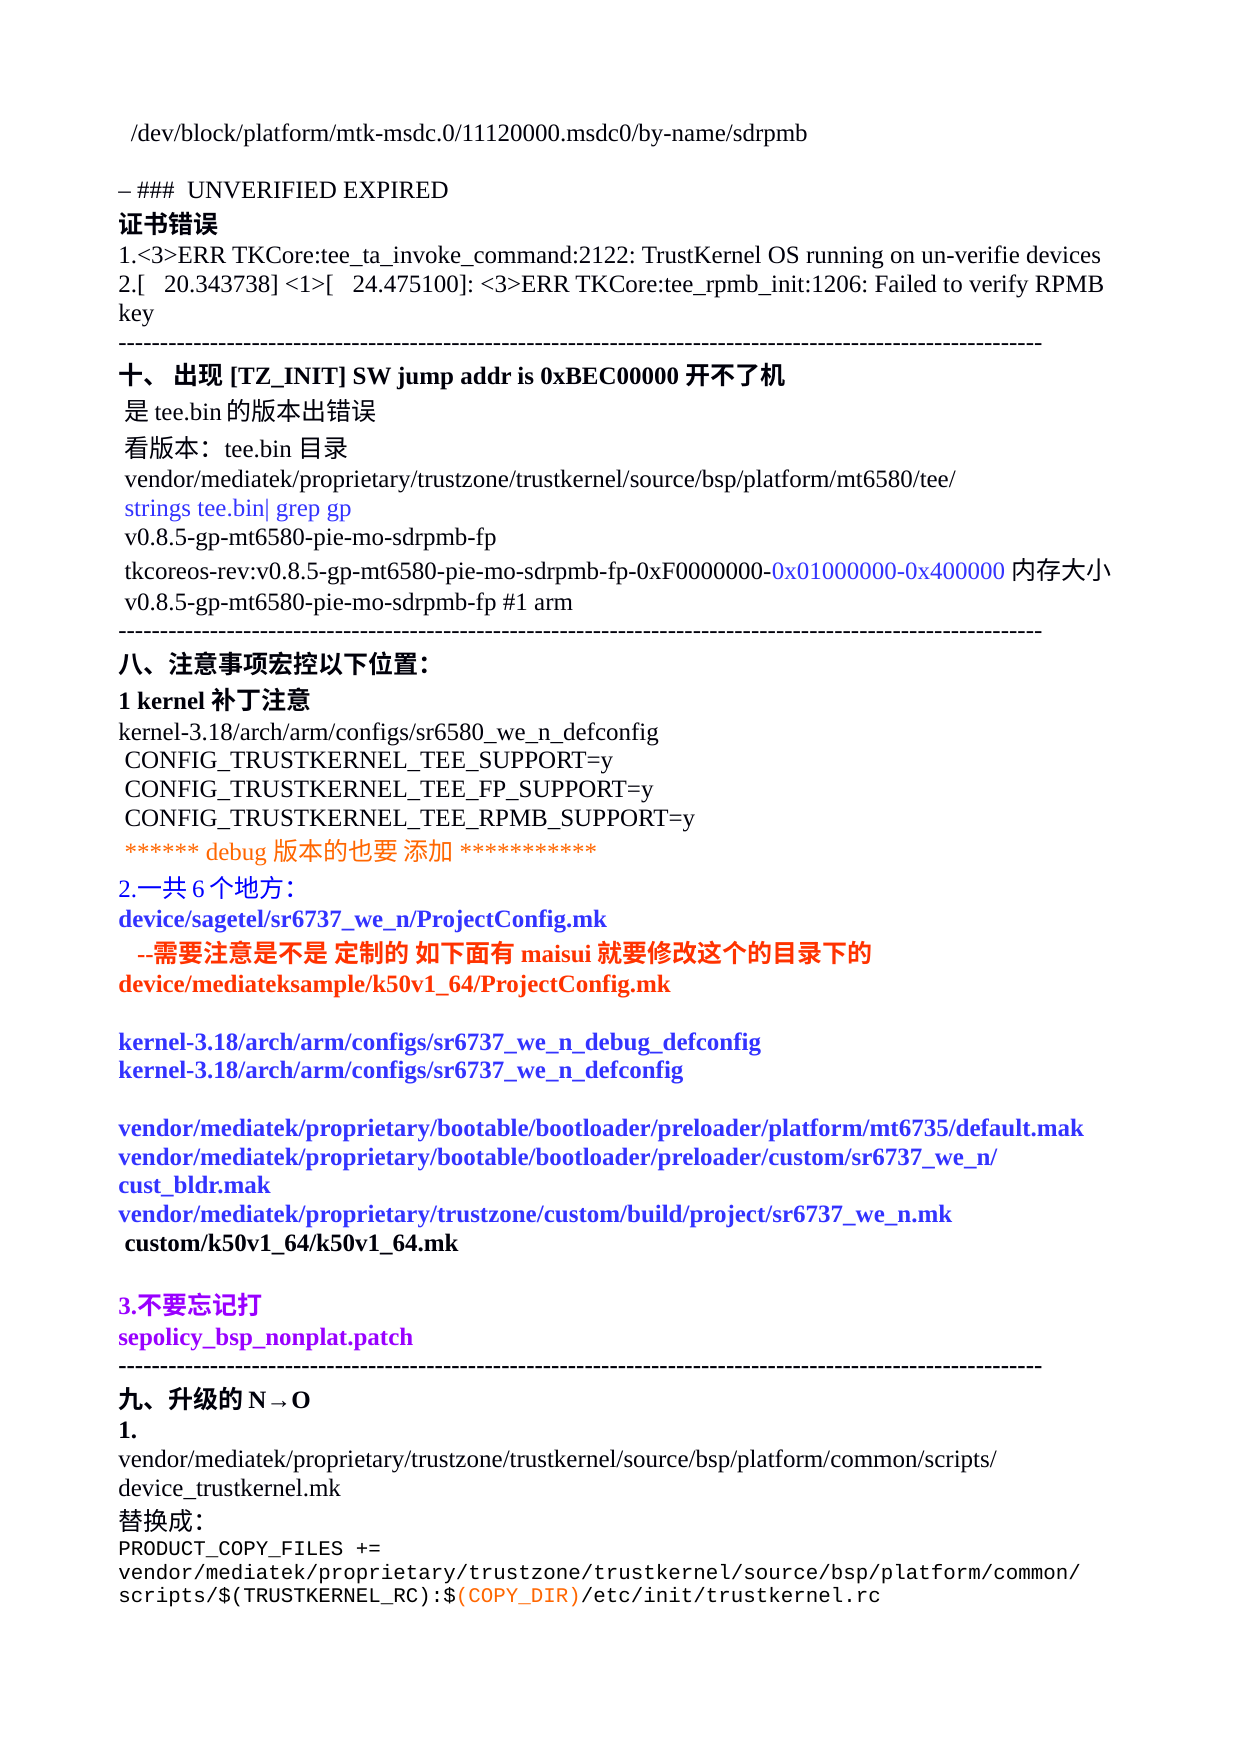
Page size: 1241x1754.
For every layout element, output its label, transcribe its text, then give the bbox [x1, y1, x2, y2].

text custom/k50v1_64/k50v1_64.mk [118, 1228, 1122, 1257]
text – ### UNVERIFIED EXPIRED [118, 176, 1122, 204]
text kernel-3.18/arch/arm/configs/sr6737_we_n_debug_defconfig [118, 1027, 1122, 1056]
text vendor/mediatek/proprietary/trustzone/trustkernel/source/bsp/platform/common/scripts/device_trustkernel.mk [118, 1444, 1122, 1502]
text /dev/block/platform/mtk-msdc.0/11120000.msdc0/by-name/sdrpmb [118, 118, 1122, 147]
text sepolicy_bsp_nonplat.patch [118, 1322, 1122, 1351]
text kernel-3.18/arch/arm/configs/sr6580_we_n_defconfig [118, 717, 1122, 746]
text 是tee.bin的版本出错误 [118, 392, 1122, 428]
text kernel-3.18/arch/arm/configs/sr6737_we_n_defconfig [118, 1056, 1122, 1084]
text vendor/mediatek/proprietary/trustzone/custom/build/project/sr6737_we_n.mk [118, 1199, 1122, 1228]
text v0.8.5-gp-mt6580-pie-mo-sdrpmb-fp [118, 522, 1122, 551]
text CONFIG_TRUSTKERNEL_TEE_FP_SUPPORT=y [118, 774, 1122, 803]
text 2.一共6个地方： [118, 868, 1122, 904]
text --------------------------------------------------------------------------------------------------------------- [118, 616, 1122, 644]
text 十、 出现 [TZ_INIT] SW jump addr is 0xBEC00000 开不了机 [118, 356, 1122, 392]
text strings tee.bin| grep gp [118, 493, 1122, 522]
text vendor/mediatek/proprietary/trustzone/trustkernel/source/bsp/platform/mt6580/tee/ [118, 464, 1122, 493]
text v0.8.5-gp-mt6580-pie-mo-sdrpmb-fp #1 arm [118, 587, 1122, 616]
text 九、升级的N→O [118, 1379, 1122, 1416]
text CONFIG_TRUSTKERNEL_TEE_RPMB_SUPPORT=y [118, 803, 1122, 832]
text 八、注意事项宏控以下位置： 1 kernel 补丁注意 [118, 644, 1122, 717]
text --------------------------------------------------------------------------------------------------------------- [118, 327, 1122, 356]
text CONFIG_TRUSTKERNEL_TEE_SUPPORT=y [118, 746, 1122, 774]
text device/sagetel/sr6737_we_n/ProjectConfig.mk [118, 904, 1122, 933]
text --需要注意是不是 定制的 如下面有 maisui 就要修改这个的目录下的 [118, 933, 1122, 969]
text vendor/mediatek/proprietary/bootable/bootloader/preloader/platform/mt6735/default.mak [118, 1113, 1122, 1142]
text --------------------------------------------------------------------------------------------------------------- [118, 1351, 1122, 1379]
text 1. [118, 1416, 1122, 1444]
text 3.不要忘记打 [118, 1286, 1122, 1322]
text PRODUCT_COPY_FILES += vendor/mediatek/proprietary/trustzone/trustkernel/source/bsp/platform/common/scripts/$(TRUSTKERNEL_RC):$(COPY_DIR)/etc/init/trustkernel.rc [118, 1538, 1122, 1609]
text ****** debug 版本的也要 添加 *********** [118, 832, 1122, 868]
text 2.[ 20.343738] <1>[ 24.475100]: <3>ERR TKCore:tee_rpmb_init:1206: Failed to verify RPMB key [118, 269, 1122, 327]
text tkcoreos-rev:v0.8.5-gp-mt6580-pie-mo-sdrpmb-fp-0xF0000000-0x01000000-0x400000 内存大小 [118, 551, 1122, 587]
text 替换成： [118, 1502, 1122, 1538]
text device/mediateksample/k50v1_64/ProjectConfig.mk [118, 969, 1122, 998]
text 证书错误 [118, 204, 1122, 241]
text vendor/mediatek/proprietary/bootable/bootloader/preloader/custom/sr6737_we_n/cust_bldr.mak [118, 1142, 1122, 1199]
text 1.<3>ERR TKCore:tee_ta_invoke_command:2122: TrustKernel OS running on un-verifie devices [118, 241, 1122, 269]
text 看版本：tee.bin 目录 [118, 428, 1122, 464]
